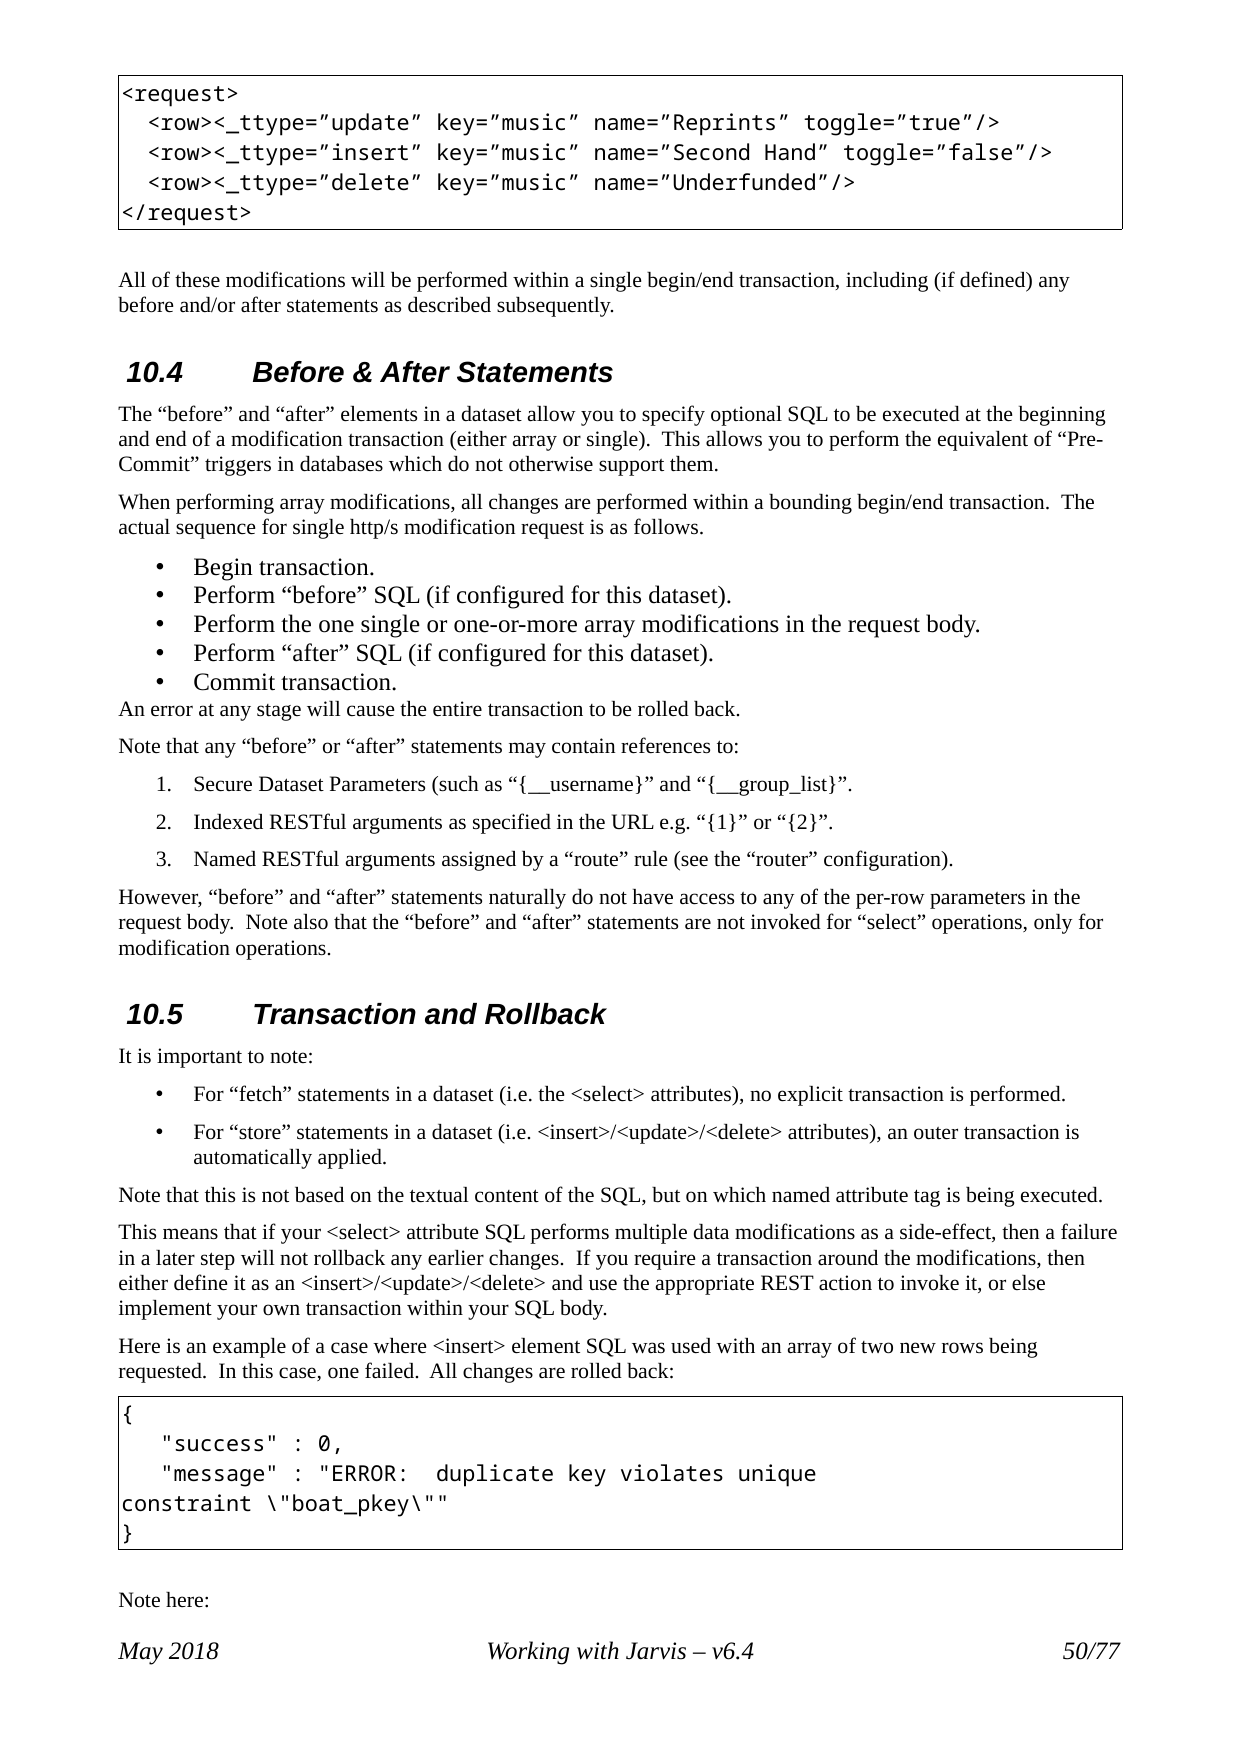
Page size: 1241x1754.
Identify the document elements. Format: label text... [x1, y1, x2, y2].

text This means that if your <select> attribute SQL performs multiple data modifications as a side-effect, then a failure in a later step will not rollback any earlier changes. If you require a transaction around the modifications, then either define it as an <insert>/<update>/<delete> and use the appropriate REST action to invoke it, or else implement your own transaction within your SQL body. [118, 1219, 1122, 1320]
subtitle Before & After Statements [118, 355, 1122, 388]
text Note that any “before” or “after” statements may contain references to: [118, 733, 1122, 758]
text Note here: [118, 1587, 1122, 1613]
list Perform the one single or one-or-more array modifications in the request body. [156, 609, 1122, 638]
text } [119, 1515, 1122, 1549]
text "message" : "ERROR: duplicate key violates unique constraint \"boat_pkey\"" [119, 1455, 1122, 1515]
text <row><_ttype=”update” key=”music” name=”Reprints” toggle=”true”/> [119, 105, 1122, 134]
text The “before” and “after” elements in a dataset allow you to specify optional SQL to be executed at the beginning and end of a modification transaction (either array or single). This allows you to perform the equivalent of “Pre-Commit” triggers in databases which do not otherwise support them. [118, 401, 1122, 476]
text { [119, 1397, 1122, 1425]
subtitle Transaction and Rollback [118, 997, 1122, 1031]
list For “store” statements in a dataset (i.e. <insert>/<update>/<delete> attributes), an outer transaction is automatically applied. [156, 1119, 1122, 1169]
text </request> [119, 194, 1122, 229]
list Commit transaction. [156, 667, 1122, 696]
text Here is an example of a case where <insert> element SQL was used with an array of two new rows being requested. In this case, one failed. All changes are rolled back: [118, 1333, 1122, 1383]
list Indexed RESTful arguments as specified in the URL e.g. “{1}” or “{2}”. [156, 809, 1122, 834]
list Secure Dataset Parameters (such as “{__username}” and “{__group_list}”. [156, 771, 1122, 796]
text <row><_ttype=”delete” key=”music” name=”Underfunded”/> [119, 164, 1122, 194]
text "success" : 0, [119, 1425, 1122, 1455]
list For “fetch” statements in a dataset (i.e. the <select> attributes), no explicit transaction is performed. [156, 1081, 1122, 1106]
text All of these modifications will be performed within a single begin/end transaction, including (if defined) any before and/or after statements as described subsequently. [118, 267, 1122, 317]
list Named RESTful arguments assigned by a “route” rule (see the “router” configuration). [156, 846, 1122, 872]
text <request> [119, 76, 1122, 105]
text An error at any stage will cause the entire transaction to be rolled back. [118, 696, 1122, 721]
text However, “before” and “after” statements naturally do not have access to any of the per-row parameters in the request body. Note also that the “before” and “after” statements are not invoked for “select” operations, only for modification operations. [118, 884, 1122, 960]
text <row><_ttype=”insert” key=”music” name=”Second Hand” toggle=”false”/> [119, 134, 1122, 164]
list Perform “before” SQL (if configured for this dataset). [156, 581, 1122, 609]
list Perform “after” SQL (if configured for this dataset). [156, 638, 1122, 667]
list Begin transaction. [156, 552, 1122, 581]
text Note that this is not based on the textual content of the SQL, but on which named attribute tag is being executed. [118, 1182, 1122, 1207]
text It is important to note: [118, 1043, 1122, 1068]
text When performing array modifications, all changes are performed within a bounding begin/end transaction. The actual sequence for single http/s modification request is as follows. [118, 489, 1122, 539]
